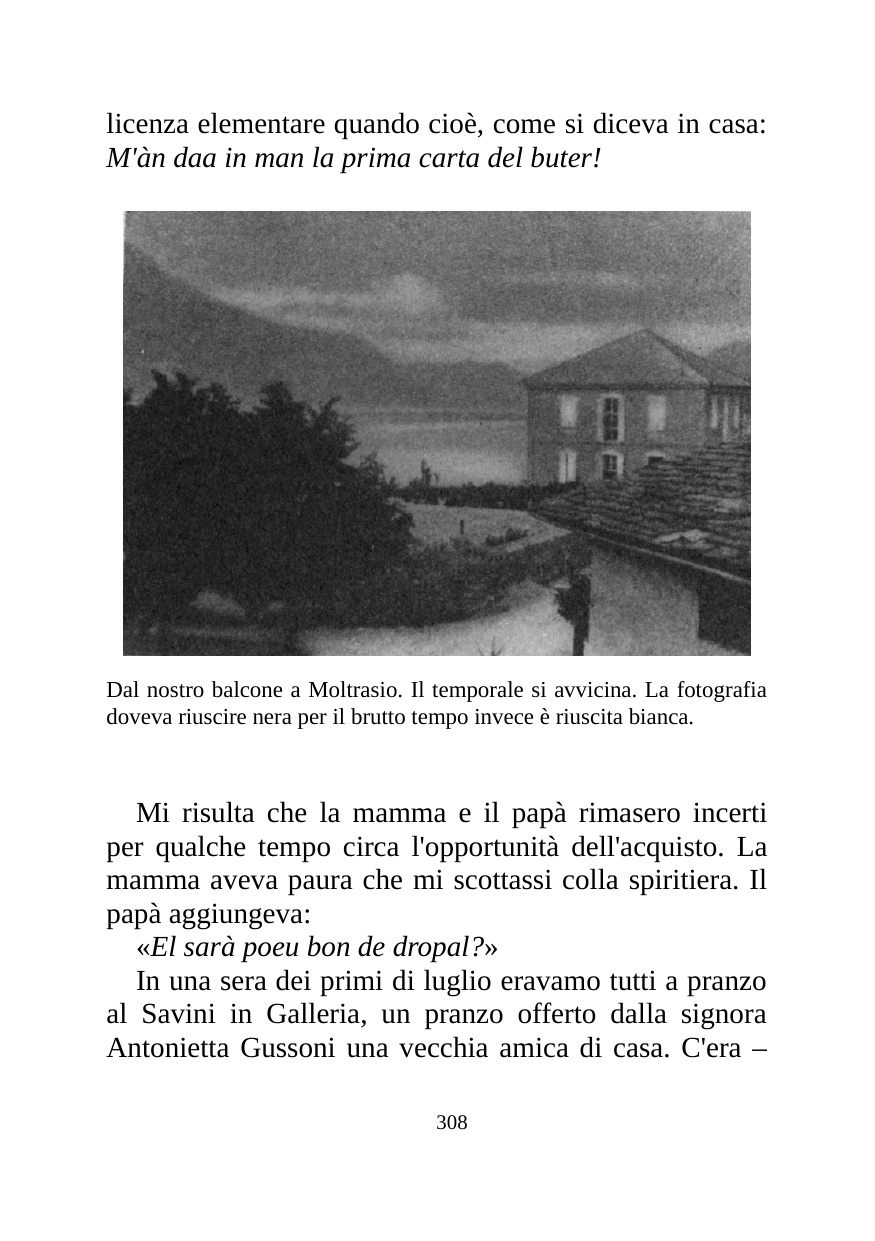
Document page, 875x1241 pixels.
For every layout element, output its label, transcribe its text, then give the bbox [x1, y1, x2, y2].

text Mi risulta che la mamma e il papà rimasero incerti per qualche tempo circa l'opportunità dell'acquisto. La mamma aveva paura che mi scottassi colla spiritiera. Il papà aggiungeva: [106, 795, 768, 929]
text licenza elementare quando cioè, come si diceva in casa: M'àn daa in man la prima carta del buter! [106, 106, 768, 173]
text In una sera dei primi di luglio eravamo tutti a pranzo al Savini in Galleria, un pranzo offerto dalla signora Antonietta Gussoni una vecchia amica di casa. C'era – [106, 963, 768, 1064]
text Dal nostro balcone a Moltrasio. Il temporale si avvicina. La fotografia doveva riuscire nera per il brutto tempo invece è riuscita bianca. [106, 676, 768, 729]
picture [123, 211, 751, 656]
text «El sarà poeu bon de dropal?» [106, 929, 768, 963]
